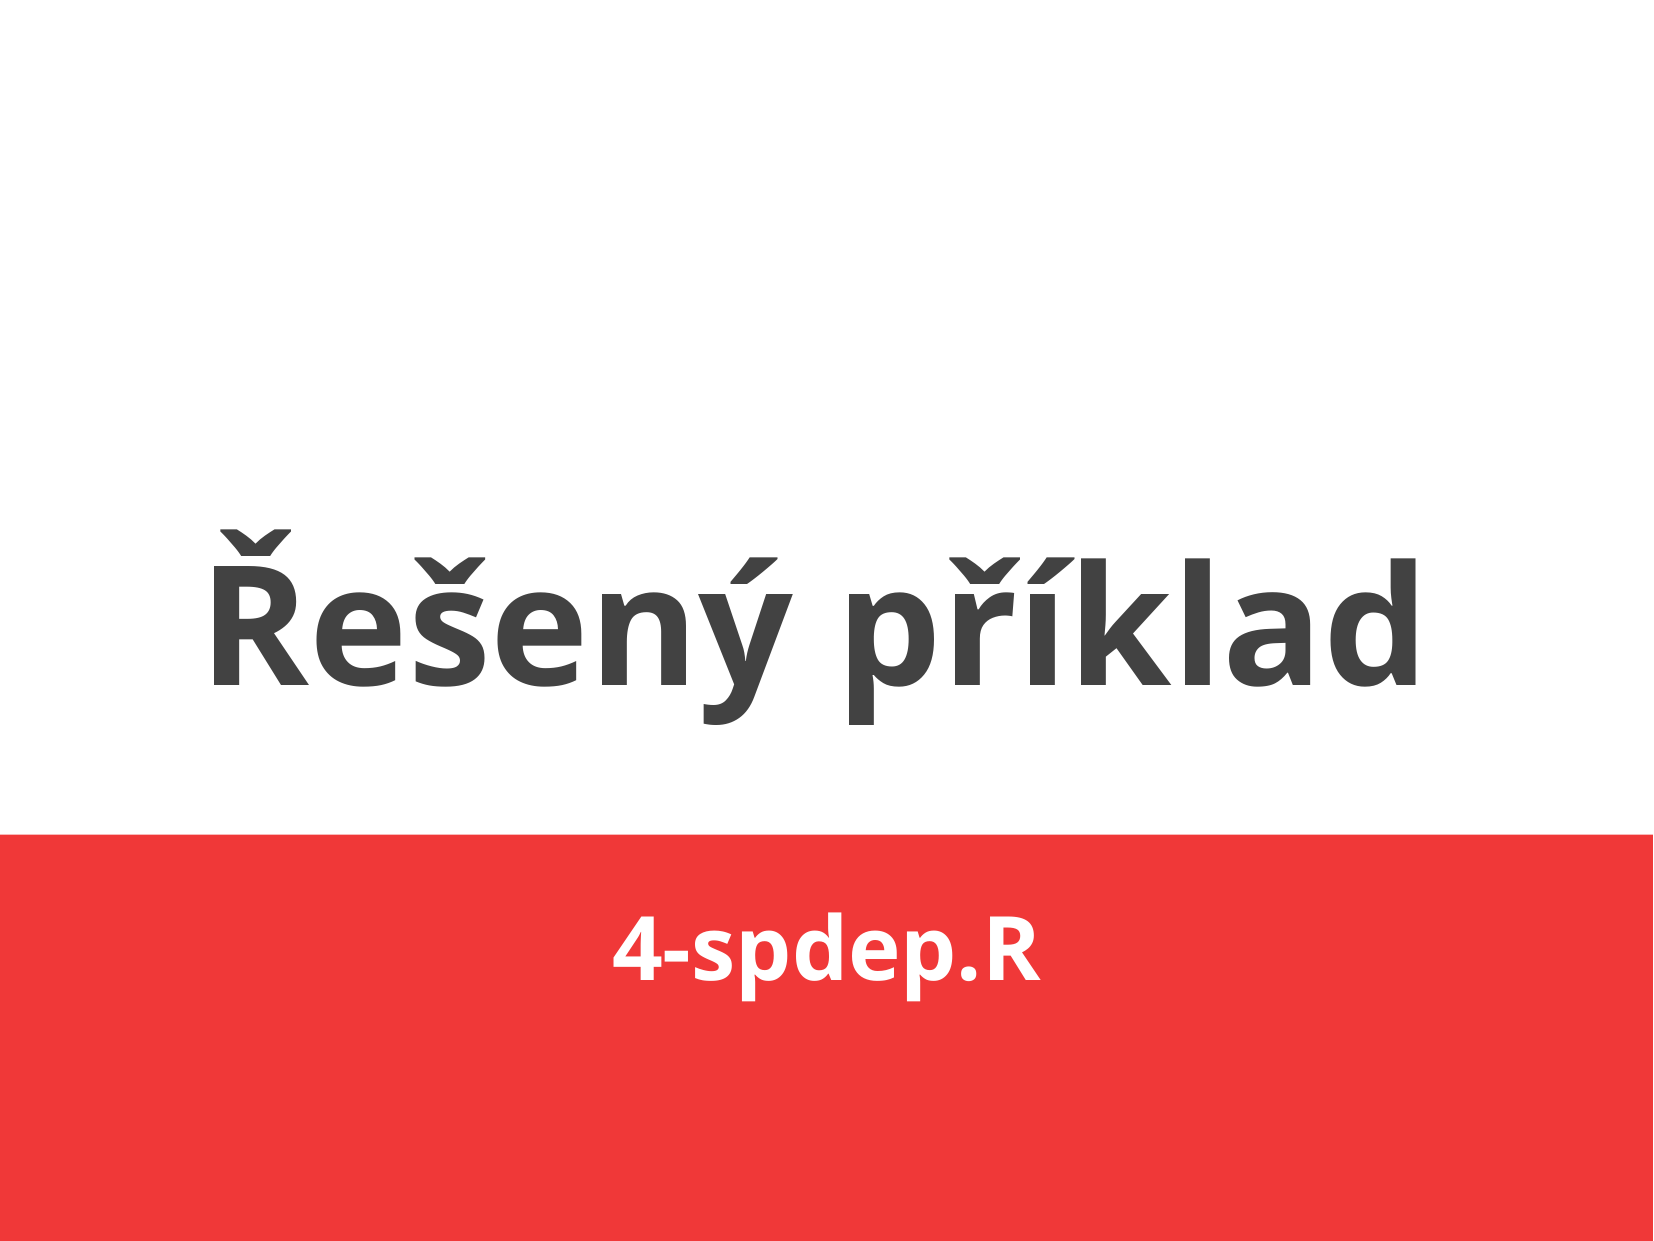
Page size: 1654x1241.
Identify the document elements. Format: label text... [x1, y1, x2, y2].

subtitle 4-spdep.R [82, 841, 1571, 1050]
title Řešený příklad [70, 430, 1559, 812]
